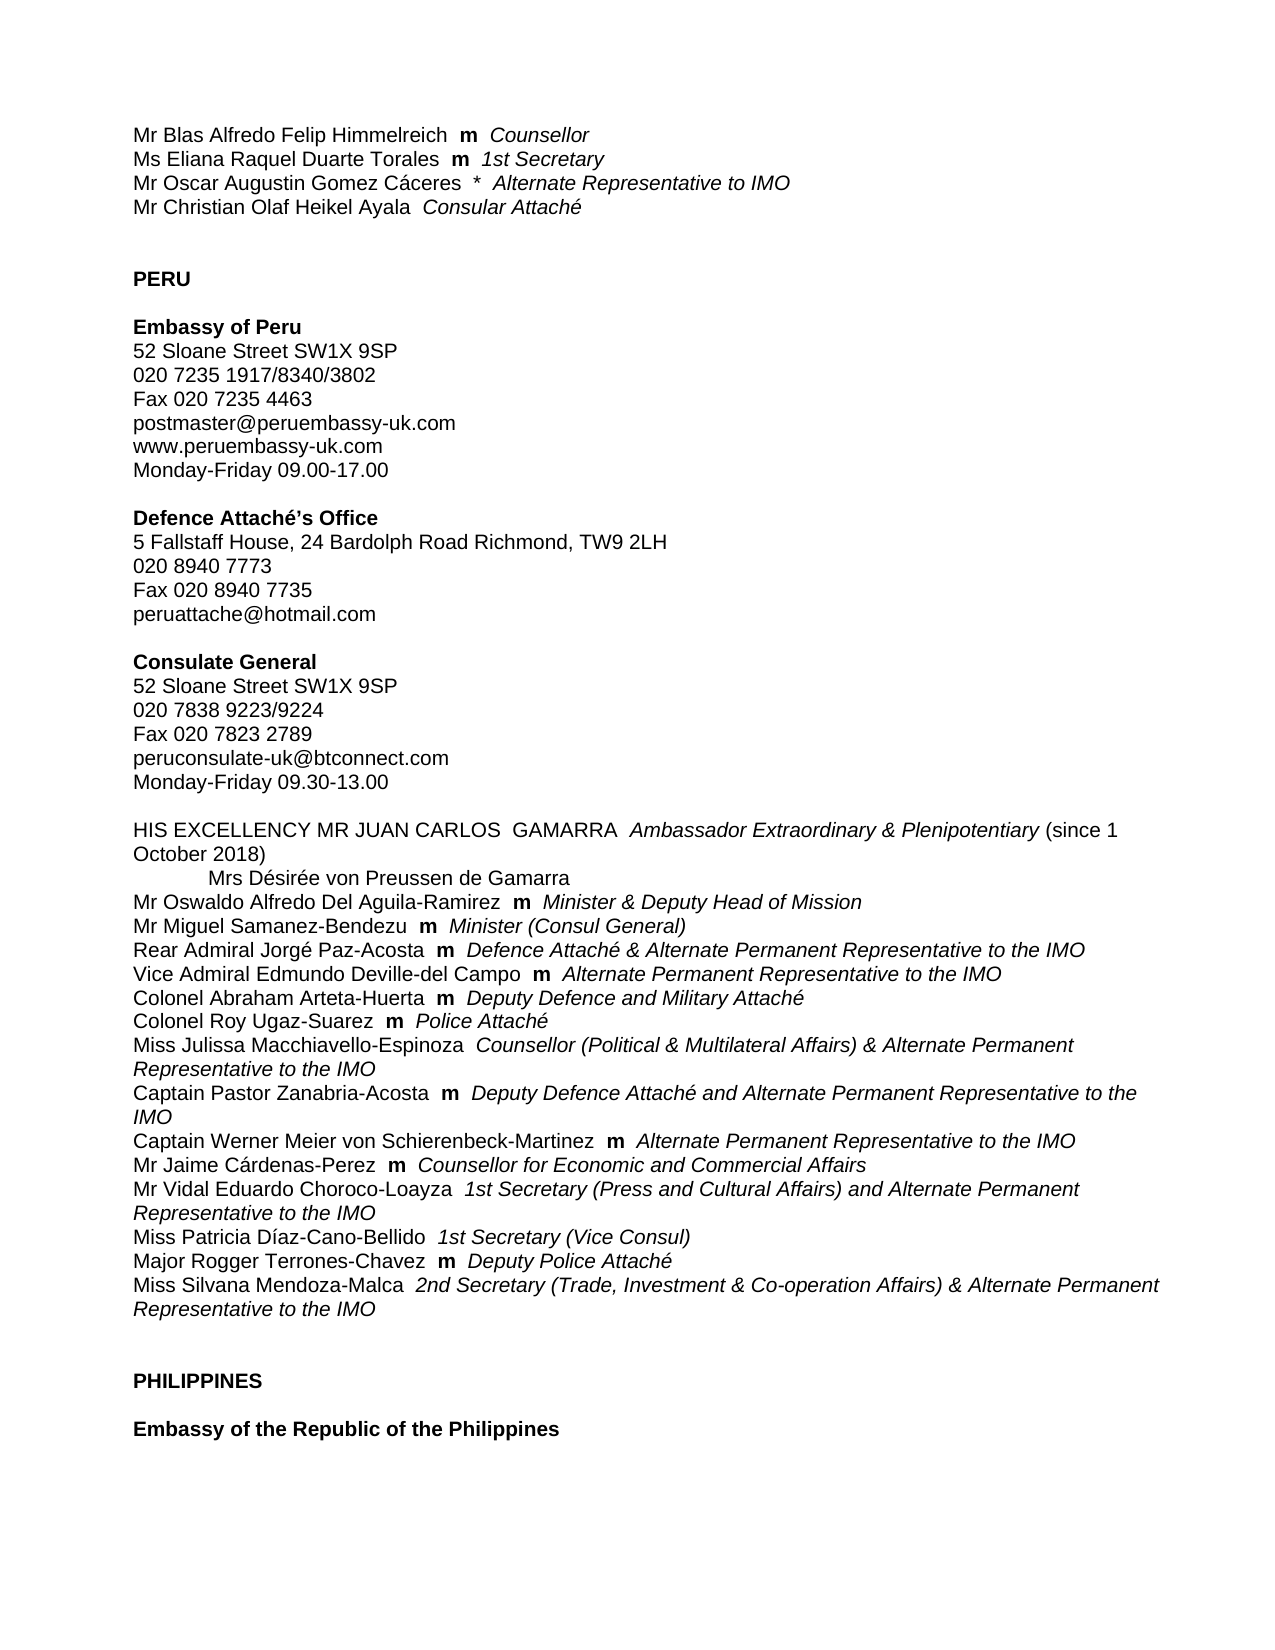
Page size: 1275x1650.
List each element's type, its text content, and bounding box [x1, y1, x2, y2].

text Miss Patricia Díaz-Cano-Bellido 1st Secretary (Vice Consul) [133, 1225, 1181, 1249]
text PERU [133, 267, 1181, 291]
text Fax 020 7235 4463 [133, 386, 1181, 410]
text Mr Blas Alfredo Felip Himmelreich m Counsellor [133, 123, 1181, 147]
text Fax 020 8940 7735 [133, 578, 1181, 602]
text Consulate General [133, 650, 1181, 674]
text Mr Miguel Samanez-Bendezu m Minister (Consul General) [133, 913, 1181, 937]
text HIS EXCELLENCY MR JUAN CARLOS GAMARRA Ambassador Extraordinary & Plenipotentiary (since 1 October 2018) [133, 818, 1181, 866]
text Colonel Roy Ugaz-Suarez m Police Attaché [133, 1009, 1181, 1033]
text Mr Vidal Eduardo Choroco-Loayza 1st Secretary (Press and Cultural Affairs) and Alternate Permanent Representative to the IMO [133, 1177, 1181, 1225]
text 020 7838 9223/9224 [133, 698, 1181, 722]
text Ms Eliana Raquel Duarte Torales m 1st Secretary [133, 147, 1181, 171]
text Defence Attaché’s Office [133, 506, 1181, 530]
text 020 8940 7773 [133, 554, 1181, 578]
text Mr Oswaldo Alfredo Del Aguila-Ramirez m Minister & Deputy Head of Mission [133, 889, 1181, 913]
text Miss Silvana Mendoza-Malca 2nd Secretary (Trade, Investment & Co-operation Affairs) & Alternate Permanent Representative to the IMO [133, 1273, 1181, 1321]
text 52 Sloane Street SW1X 9SP [133, 338, 1181, 362]
text peruattache@hotmail.com [133, 602, 1181, 626]
text Rear Admiral Jorgé Paz-Acosta m Defence Attaché & Alternate Permanent Representative to the IMO [133, 937, 1181, 961]
text 52 Sloane Street SW1X 9SP [133, 674, 1181, 698]
text Colonel Abraham Arteta-Huerta m Deputy Defence and Military Attaché [133, 985, 1181, 1009]
text PHILIPPINES [133, 1369, 1181, 1393]
text Miss Julissa Macchiavello-Espinoza Counsellor (Political & Multilateral Affairs) & Alternate Permanent Representative to the IMO [133, 1033, 1181, 1081]
text Mrs Désirée von Preussen de Gamarra [133, 866, 1181, 889]
text 020 7235 1917/8340/3802 [133, 362, 1181, 386]
text Major Rogger Terrones-Chavez m Deputy Police Attaché [133, 1249, 1181, 1273]
text postmaster@peruembassy-uk.com [133, 410, 1181, 434]
text Captain Pastor Zanabria-Acosta m Deputy Defence Attaché and Alternate Permanent Representative to the IMO [133, 1081, 1181, 1129]
text Mr Jaime Cárdenas-Perez m Counsellor for Economic and Commercial Affairs [133, 1153, 1181, 1177]
text Monday-Friday 09.30-13.00 [133, 770, 1181, 794]
text www.peruembassy-uk.com [133, 434, 1181, 458]
text Fax 020 7823 2789 [133, 722, 1181, 746]
text Monday-Friday 09.00-17.00 [133, 458, 1181, 482]
text Embassy of the Republic of the Philippines [133, 1417, 1181, 1441]
text peruconsulate-uk@btconnect.com [133, 746, 1181, 770]
text Mr Oscar Augustin Gomez Cáceres * Alternate Representative to IMO [133, 171, 1181, 195]
text Vice Admiral Edmundo Deville-del Campo m Alternate Permanent Representative to the IMO [133, 961, 1181, 985]
text Captain Werner Meier von Schierenbeck-Martinez m Alternate Permanent Representative to the IMO [133, 1129, 1181, 1153]
text Embassy of Peru [133, 314, 1181, 338]
text Mr Christian Olaf Heikel Ayala Consular Attaché [133, 195, 1181, 219]
text 5 Fallstaff House, 24 Bardolph Road Richmond, TW9 2LH [133, 530, 1181, 554]
